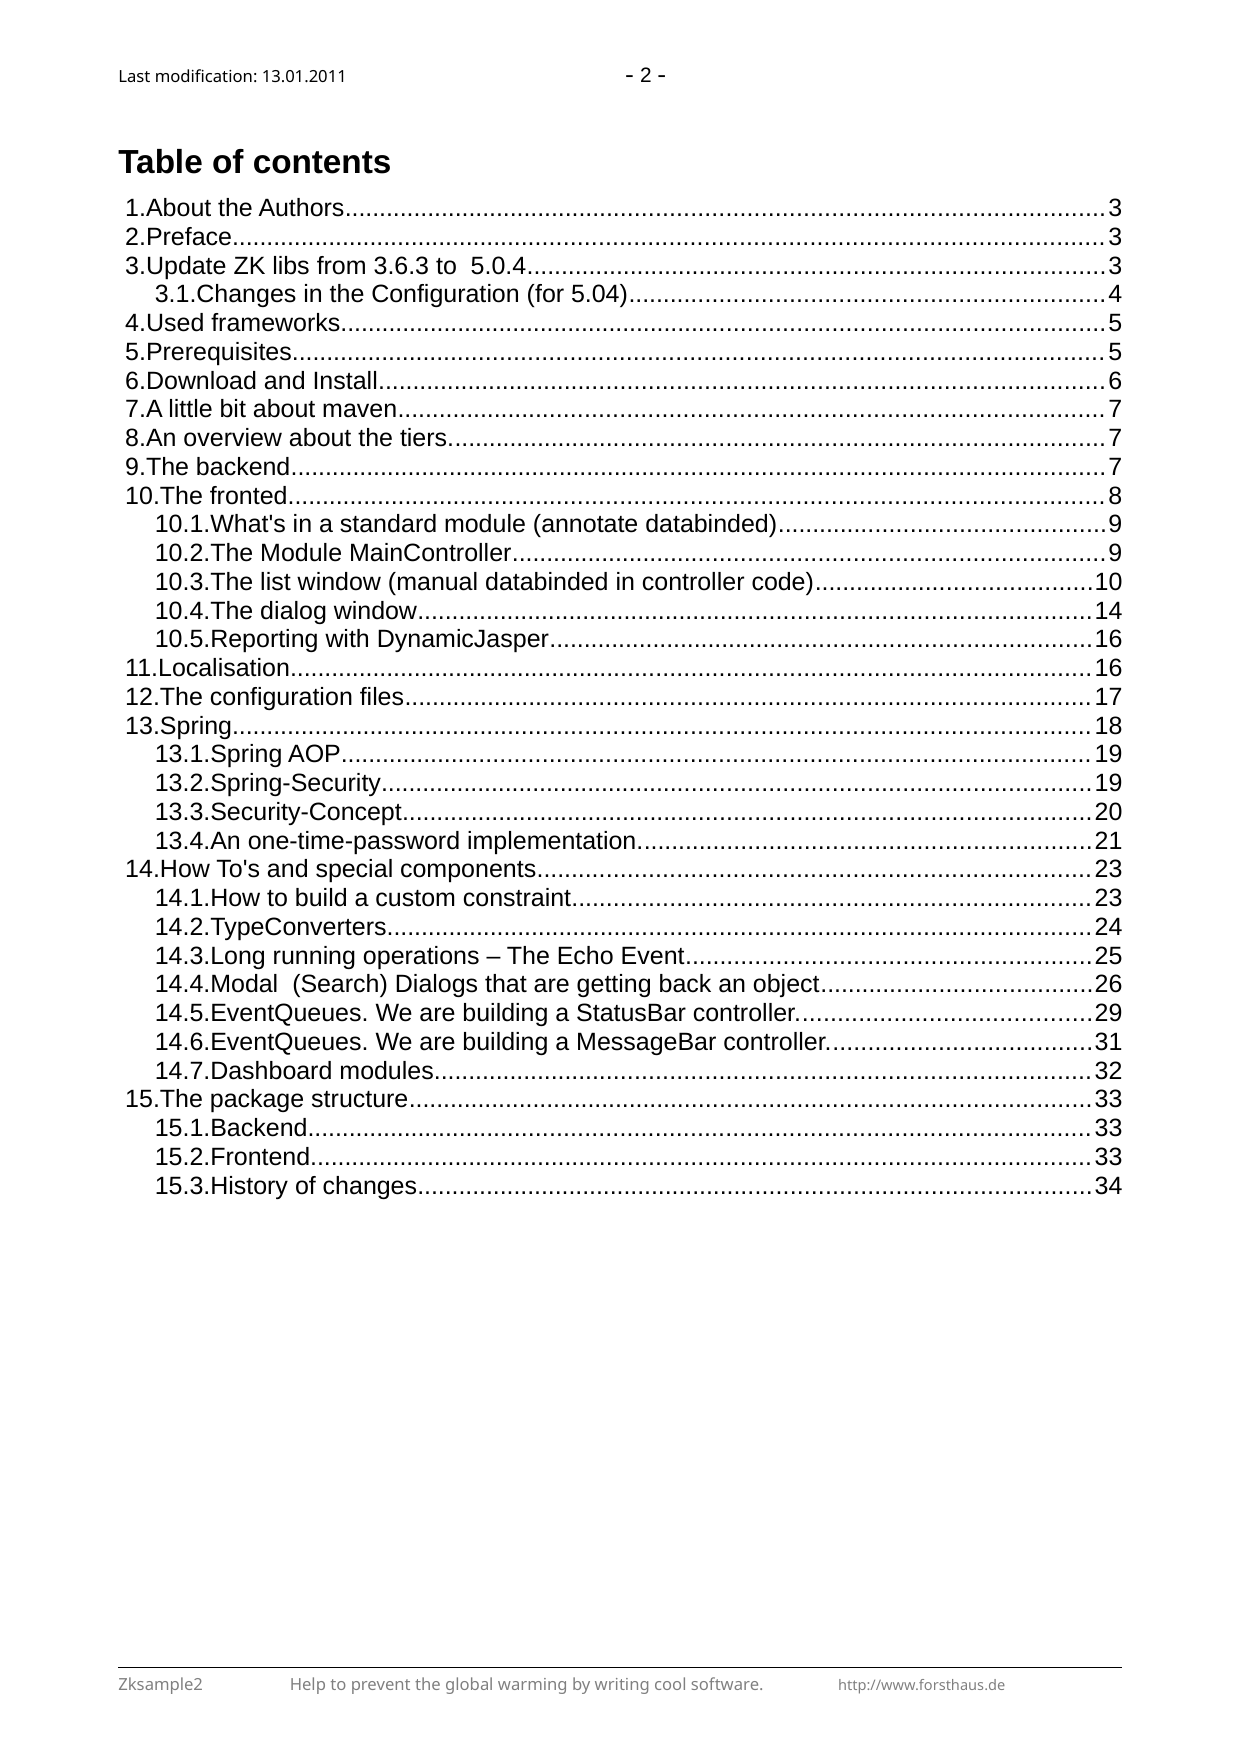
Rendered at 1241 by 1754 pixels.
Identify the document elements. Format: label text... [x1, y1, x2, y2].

text 7.A little bit about maven 7 [118, 394, 1122, 423]
text 3.Update ZK libs from 3.6.3 to 5.0.4 3 [118, 251, 1122, 279]
text 14.7.Dashboard modules 32 [148, 1056, 1122, 1084]
text 6.Download and Install 6 [118, 366, 1122, 394]
text 14.1.How to build a custom constraint 23 [148, 883, 1122, 912]
text 15.3.History of changes 34 [148, 1171, 1122, 1199]
text 14.3.Long running operations – The Echo Event 25 [148, 941, 1122, 969]
text 15.1.Backend 33 [148, 1113, 1122, 1142]
text 14.4.Modal (Search) Dialogs that are getting back an object 26 [148, 969, 1122, 998]
text 13.Spring 18 [118, 711, 1122, 739]
text 10.1.What's in a standard module (annotate databinded) 9 [148, 509, 1122, 538]
text 14.2.TypeConverters 24 [148, 912, 1122, 941]
text 10.The fronted 8 [118, 481, 1122, 509]
text 15.The package structure 33 [118, 1084, 1122, 1113]
text 13.3.Security-Concept 20 [148, 797, 1122, 826]
text 10.3.The list window (manual databinded in controller code) 10 [148, 567, 1122, 596]
text 13.1.Spring AOP 19 [148, 739, 1122, 768]
text 1.About the Authors 3 [118, 193, 1122, 222]
text 3.1.Changes in the Configuration (for 5.04) 4 [148, 279, 1122, 308]
text 10.4.The dialog window 14 [148, 596, 1122, 624]
text 13.4.An one-time-password implementation. 21 [148, 826, 1122, 854]
text 10.5.Reporting with DynamicJasper 16 [148, 624, 1122, 653]
subtitle Table of contents [118, 142, 1122, 181]
text 13.2.Spring-Security 19 [148, 768, 1122, 797]
text 14.How To's and special components 23 [118, 854, 1122, 883]
text 14.5.EventQueues. We are building a StatusBar controller. 29 [148, 998, 1122, 1027]
text 10.2.The Module MainController 9 [148, 538, 1122, 567]
text 2.Preface 3 [118, 222, 1122, 251]
text 9.The backend 7 [118, 452, 1122, 481]
text 5.Prerequisites 5 [118, 337, 1122, 366]
text 15.2.Frontend 33 [148, 1142, 1122, 1171]
text 12.The configuration files 17 [118, 682, 1122, 711]
text 8.An overview about the tiers. 7 [118, 423, 1122, 452]
text 14.6.EventQueues. We are building a MessageBar controller. 31 [148, 1027, 1122, 1056]
text 4.Used frameworks 5 [118, 308, 1122, 337]
text 11.Localisation 16 [118, 653, 1122, 682]
